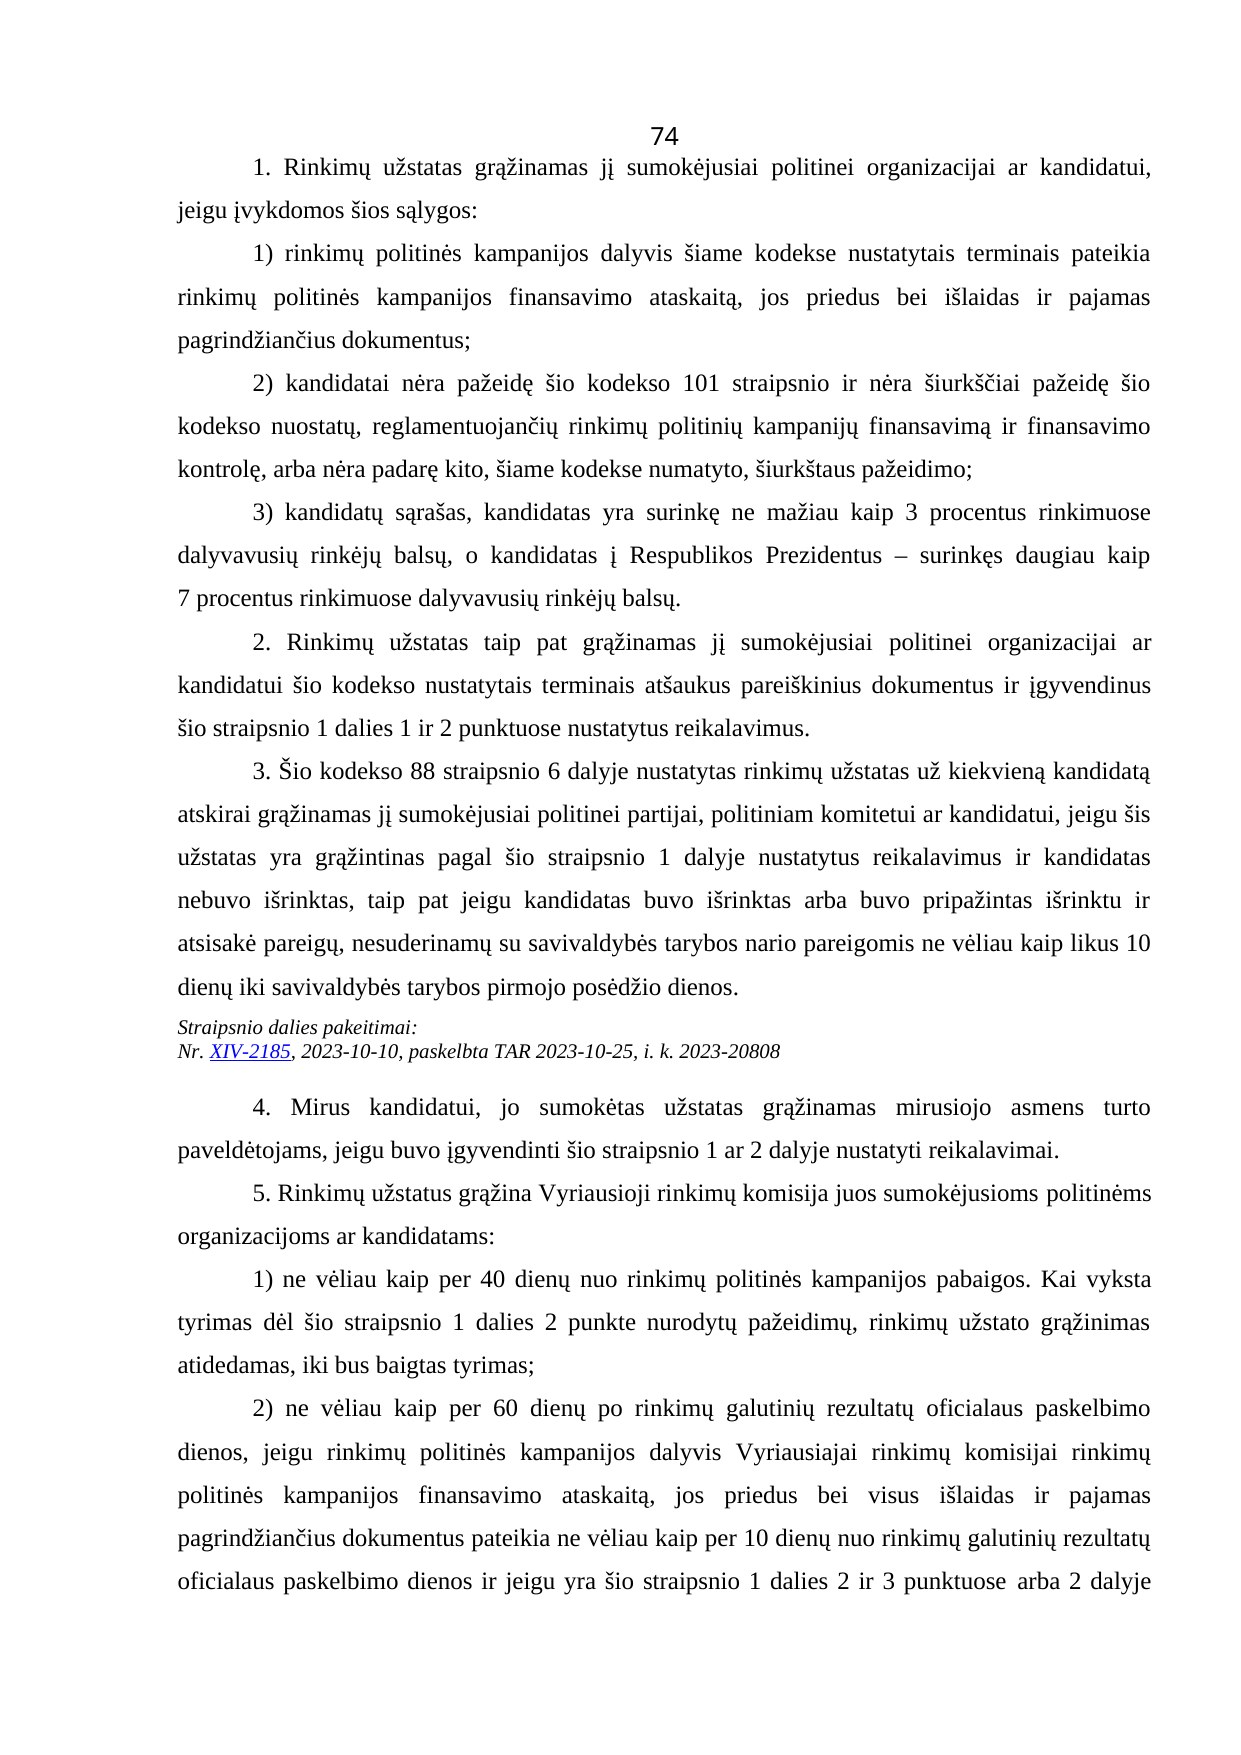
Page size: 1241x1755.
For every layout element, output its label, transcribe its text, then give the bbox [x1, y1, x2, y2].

text Straipsnio dalies pakeitimai: [177, 1015, 1152, 1039]
text 3) kandidatų sąrašas, kandidatas yra surinkę ne mažiau kaip 3 procentus rinkimuose dalyvavusių rinkėjų balsų, o kandidatas į Respublikos Prezidentus – surinkęs daugiau kaip 7 procentus rinkimuose dalyvavusių rinkėjų balsų. [177, 497, 1152, 612]
text 2. Rinkimų užstatas taip pat grąžinamas jį sumokėjusiai politinei organizacijai ar kandidatui šio kodekso nustatytais terminais atšaukus pareiškinius dokumentus ir įgyvendinus šio straipsnio 1 dalies 1 ir 2 punktuose nustatytus reikalavimus. [177, 627, 1152, 742]
text 5. Rinkimų užstatus grąžina Vyriausioji rinkimų komisija juos sumokėjusioms politinėms organizacijoms ar kandidatams: [177, 1178, 1152, 1250]
text 2) ne vėliau kaip per 60 dienų po rinkimų galutinių rezultatų oficialaus paskelbimo dienos, jeigu rinkimų politinės kampanijos dalyvis Vyriausiajai rinkimų komisijai rinkimų politinės kampanijos finansavimo ataskaitą, jos priedus bei visus išlaidas ir pajamas pagrindžiančius dokumentus pateikia ne vėliau kaip per 10 dienų nuo rinkimų galutinių rezultatų oficialaus paskelbimo dienos ir jeigu yra šio straipsnio 1 dalies 2 ir 3 punktuose arba 2 dalyje [177, 1393, 1152, 1595]
text Nr. XIV-2185, 2023-10-10, paskelbta TAR 2023-10-25, i. k. 2023-20808 [177, 1039, 1152, 1063]
text 4. Mirus kandidatui, jo sumokėtas užstatas grąžinamas mirusiojo asmens turto paveldėtojams, jeigu buvo įgyvendinti šio straipsnio 1 ar 2 dalyje nustatyti reikalavimai. [177, 1092, 1152, 1163]
text 2) kandidatai nėra pažeidę šio kodekso 101 straipsnio ir nėra šiurkščiai pažeidę šio kodekso nuostatų, reglamentuojančių rinkimų politinių kampanijų finansavimą ir finansavimo kontrolę, arba nėra padarę kito, šiame kodekse numatyto, šiurkštaus pažeidimo; [177, 368, 1152, 483]
text 1. Rinkimų užstatas grąžinamas jį sumokėjusiai politinei organizacijai ar kandidatui, jeigu įvykdomos šios sąlygos: [177, 152, 1152, 224]
text 3. Šio kodekso 88 straipsnio 6 dalyje nustatytas rinkimų užstatas už kiekvieną kandidatą atskirai grąžinamas jį sumokėjusiai politinei partijai, politiniam komitetui ar kandidatui, jeigu šis užstatas yra grąžintinas pagal šio straipsnio 1 dalyje nustatytus reikalavimus ir kandidatas nebuvo išrinktas, taip pat jeigu kandidatas buvo išrinktas arba buvo pripažintas išrinktu ir atsisakė pareigų, nesuderinamų su savivaldybės tarybos nario pareigomis ne vėliau kaip likus 10 dienų iki savivaldybės tarybos pirmojo posėdžio dienos. [177, 756, 1152, 1000]
text 1) rinkimų politinės kampanijos dalyvis šiame kodekse nustatytais terminais pateikia rinkimų politinės kampanijos finansavimo ataskaitą, jos priedus bei išlaidas ir pajamas pagrindžiančius dokumentus; [177, 238, 1152, 353]
text 1) ne vėliau kaip per 40 dienų nuo rinkimų politinės kampanijos pabaigos. Kai vyksta tyrimas dėl šio straipsnio 1 dalies 2 punkte nurodytų pažeidimų, rinkimų užstato grąžinimas atidedamas, iki bus baigtas tyrimas; [177, 1264, 1152, 1379]
